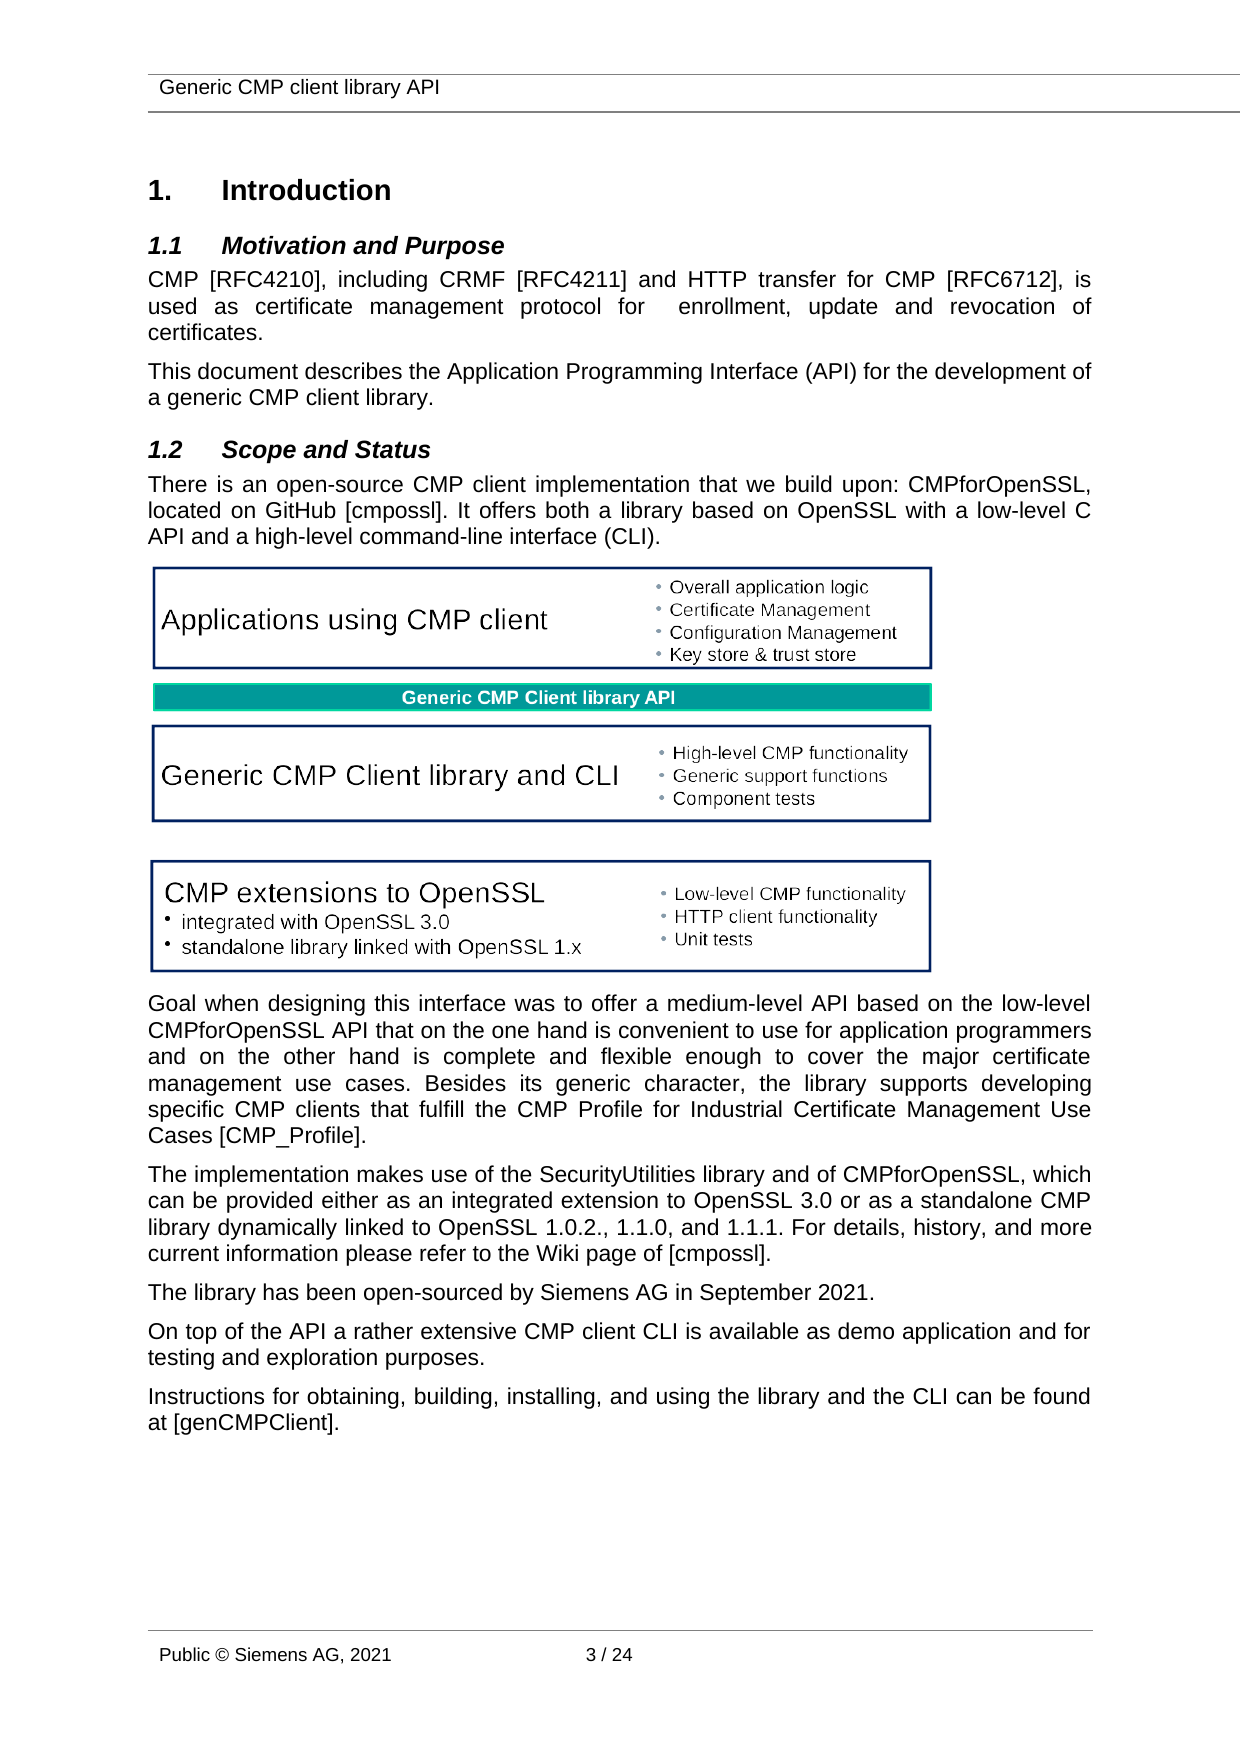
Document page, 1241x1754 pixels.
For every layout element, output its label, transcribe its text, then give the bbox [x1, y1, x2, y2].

text This document describes the Application Programming Interface (API) for the development of a generic CMP client library. [148, 358, 1092, 411]
text Instructions for obtaining, building, installing, and using the library and the CLI can be found at [genCMPClient]. [148, 1383, 1092, 1436]
subtitle Scope and Status [148, 436, 1092, 464]
text Goal when designing this interface was to offer a medium-level API based on the low-level CMPforOpenSSL API that on the one hand is convenient to use for application programmers and on the other hand is complete and flexible enough to cover the major certificate management use cases. Besides its generic character, the library supports developing specific CMP clients that fulfill the CMP Profile for Industrial Certificate Management Use Cases [CMP_Profile]. [148, 990, 1092, 1148]
text On top of the API a rather extensive CMP client CLI is available as demo application and for testing and exploration purposes. [148, 1318, 1092, 1371]
text The implementation makes use of the SecurityUtilities library and of CMPforOpenSSL, which can be provided either as an integrated extension to OpenSSL 3.0 or as a standalone CMP library dynamically linked to OpenSSL 1.0.2., 1.1.0, and 1.1.1. For details, history, and more current information please refer to the Wiki page of [cmpossl]. [148, 1161, 1092, 1266]
subtitle Introduction [148, 173, 1092, 206]
subtitle Motivation and Purpose [148, 231, 1092, 260]
text The library has been open-sourced by Siemens AG in September 2021. [148, 1279, 1092, 1305]
picture [147, 562, 937, 978]
text There is an open-source CMP client implementation that we build upon: CMPforOpenSSL, located on GitHub [cmpossl]. It offers both a library based on OpenSSL with a low-level C API and a high-level command-line interface (CLI). [148, 471, 1092, 549]
text CMP [RFC4210], including CRMF [RFC4211] and HTTP transfer for CMP [RFC6712], is used as certificate management protocol for enrollment, update and revocation of certificates. [148, 266, 1092, 345]
